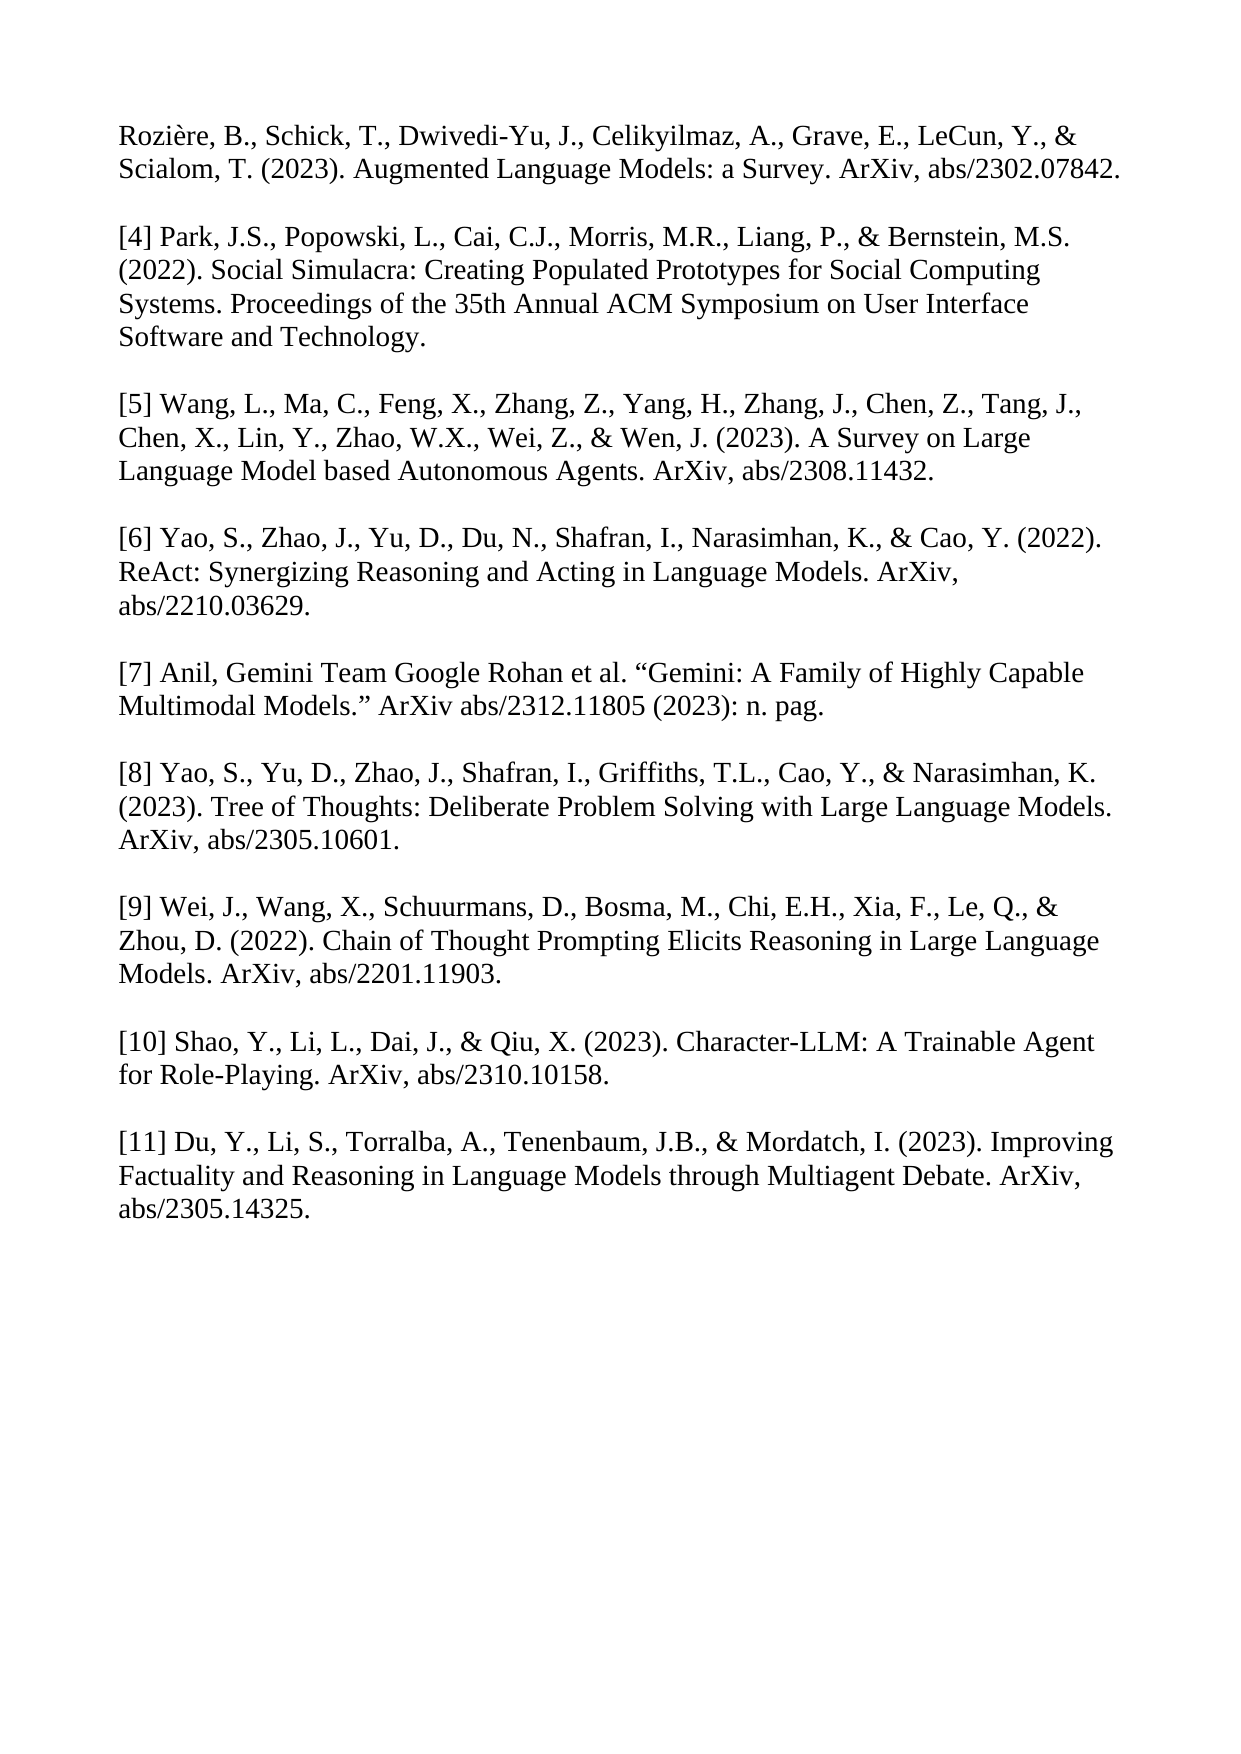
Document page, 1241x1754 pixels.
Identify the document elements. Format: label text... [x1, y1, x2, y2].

text [8] Yao, S., Yu, D., Zhao, J., Shafran, I., Griffiths, T.L., Cao, Y., & Narasimhan, K. (2023). Tree of Thoughts: Deliberate Problem Solving with Large Language Models. ArXiv, abs/2305.10601. [118, 755, 1122, 856]
text [5] Wang, L., Ma, C., Feng, X., Zhang, Z., Yang, H., Zhang, J., Chen, Z., Tang, J., Chen, X., Lin, Y., Zhao, W.X., Wei, Z., & Wen, J. (2023). A Survey on Large Language Model based Autonomous Agents. ArXiv, abs/2308.11432. [118, 386, 1122, 487]
text [4] Park, J.S., Popowski, L., Cai, C.J., Morris, M.R., Liang, P., & Bernstein, M.S. (2022). Social Simulacra: Creating Populated Prototypes for Social Computing Systems. Proceedings of the 35th Annual ACM Symposium on User Interface Software and Technology. [118, 219, 1122, 353]
text [11] Du, Y., Li, S., Torralba, A., Tenenbaum, J.B., & Mordatch, I. (2023). Improving Factuality and Reasoning in Language Models through Multiagent Debate. ArXiv, abs/2305.14325. [118, 1124, 1122, 1225]
text Rozière, B., Schick, T., Dwivedi-Yu, J., Celikyilmaz, A., Grave, E., LeCun, Y., & Scialom, T. (2023). Augmented Language Models: a Survey. ArXiv, abs/2302.07842. [118, 118, 1122, 185]
text [10] Shao, Y., Li, L., Dai, J., & Qiu, X. (2023). Character-LLM: A Trainable Agent for Role-Playing. ArXiv, abs/2310.10158. [118, 1024, 1122, 1091]
text [6] Yao, S., Zhao, J., Yu, D., Du, N., Shafran, I., Narasimhan, K., & Cao, Y. (2022). ReAct: Synergizing Reasoning and Acting in Language Models. ArXiv, abs/2210.03629. [118, 521, 1122, 621]
text [9] Wei, J., Wang, X., Schuurmans, D., Bosma, M., Chi, E.H., Xia, F., Le, Q., & Zhou, D. (2022). Chain of Thought Prompting Elicits Reasoning in Large Language Models. ArXiv, abs/2201.11903. [118, 889, 1122, 990]
text [7] Anil, Gemini Team Google Rohan et al. “Gemini: A Family of Highly Capable Multimodal Models.” ArXiv abs/2312.11805 (2023): n. pag. [118, 655, 1122, 722]
